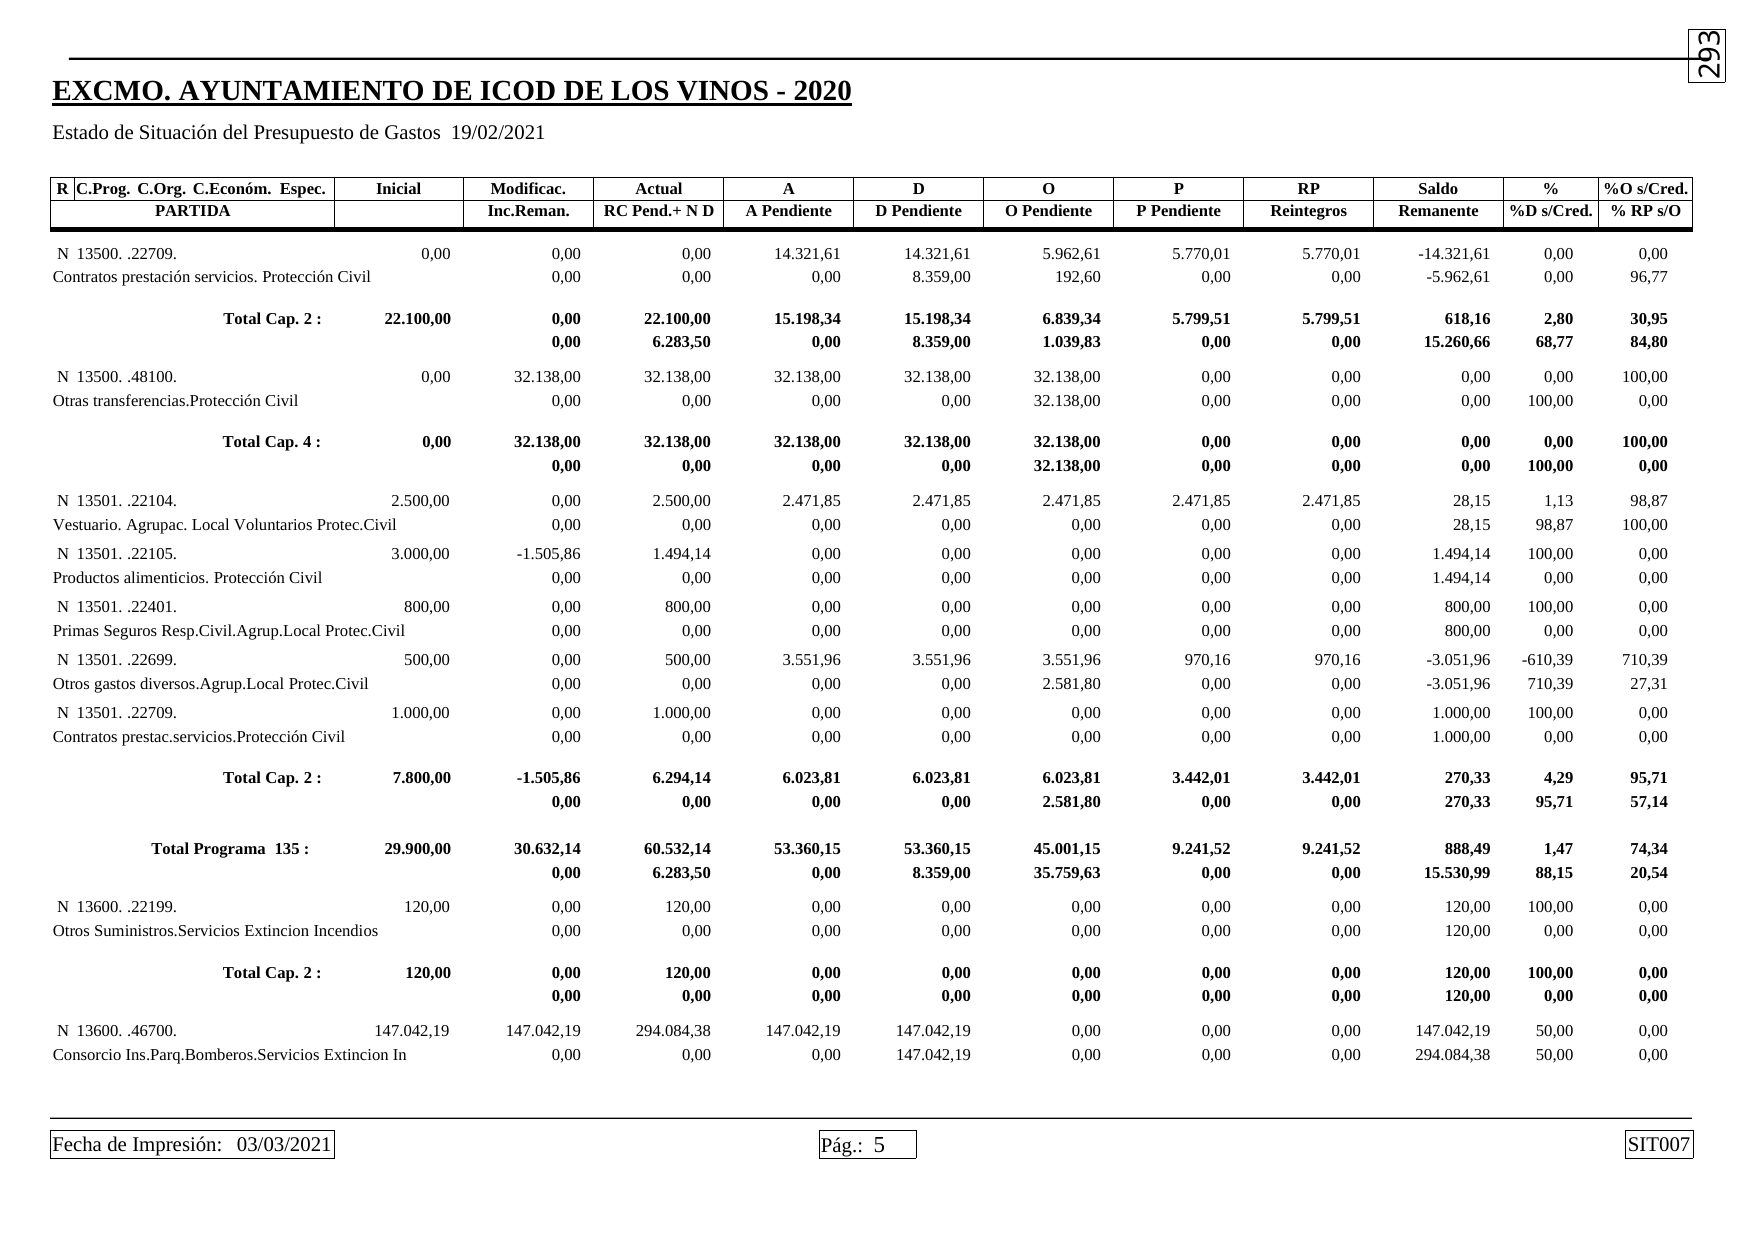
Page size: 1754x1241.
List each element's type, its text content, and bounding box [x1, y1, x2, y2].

table_cell 9.241,52 [1265, 825, 1386, 861]
table_cell 0,00 [1596, 984, 1672, 1013]
table_cell 32.138,00 [737, 421, 867, 454]
table_cell 0,00 [1265, 698, 1386, 724]
table_cell 0,00 [1505, 919, 1596, 952]
table_cell 0,00 [478, 645, 607, 672]
table_cell 500,00 [607, 645, 737, 672]
table_cell 6.023,81 [737, 757, 867, 790]
table_cell 1,47 [1505, 825, 1596, 861]
table_cell 0,00 [1386, 360, 1505, 389]
table_cell 0,00 [1596, 539, 1672, 566]
table_cell 0,00 [1135, 1014, 1265, 1043]
table_cell 45.001,15 [1001, 825, 1135, 861]
table_cell 0,00 [1265, 592, 1386, 618]
table_cell 100,00 [1505, 698, 1596, 724]
table_cell 6.023,81 [867, 757, 1001, 790]
table_header A [724, 178, 853, 200]
table_cell 0,00 [1596, 725, 1672, 757]
table_cell 0,00 [737, 619, 867, 645]
table_cell N 13501. .22709. 1.000,00 [48, 698, 477, 724]
table_cell 2.471,85 [1265, 483, 1386, 512]
table_cell 0,00 [607, 513, 737, 539]
table_cell 0,00 [737, 919, 867, 952]
table_cell 0,00 [737, 861, 867, 890]
table_cell 100,00 [1505, 454, 1596, 483]
table_cell 0,00 [1596, 1014, 1672, 1043]
table_cell 0,00 [867, 698, 1001, 724]
table_cell 95,71 [1505, 790, 1596, 825]
table_cell Otros Suministros.Servicios Extincion Incendios [48, 919, 477, 952]
table_cell 20,54 [1596, 861, 1672, 890]
table_cell 0,00 [1265, 672, 1386, 698]
table_cell 0,00 [1135, 513, 1265, 539]
table_cell N 13600. .22199. 120,00 [48, 890, 477, 919]
table_cell 2,80 [1505, 298, 1596, 330]
table_cell 30,95 [1596, 298, 1672, 330]
table_cell 8.359,00 [867, 330, 1001, 359]
table_cell 100,00 [1596, 421, 1672, 454]
table_cell 15.198,34 [737, 298, 867, 330]
table_cell 0,00 [1596, 1043, 1672, 1069]
table_cell Productos alimenticios. Protección Civil [48, 566, 477, 592]
table_cell 0,00 [867, 454, 1001, 483]
table_header 5.770,01 [1265, 239, 1386, 265]
table_cell 710,39 [1596, 645, 1672, 672]
table_cell 57,14 [1596, 790, 1672, 825]
table_cell 5.799,51 [1135, 298, 1265, 330]
table_cell 0,00 [737, 984, 867, 1013]
table_cell 0,00 [478, 389, 607, 421]
table_cell 0,00 [737, 725, 867, 757]
table_cell 2.471,85 [1135, 483, 1265, 512]
table_cell [48, 454, 477, 483]
table_cell 0,00 [478, 1043, 607, 1069]
table_cell 0,00 [867, 890, 1001, 919]
table_cell 0,00 [737, 539, 867, 566]
table_cell 32.138,00 [1001, 421, 1135, 454]
table_cell 0,00 [1001, 1043, 1135, 1069]
table_cell 0,00 [1265, 725, 1386, 757]
table_cell 28,15 [1386, 513, 1505, 539]
table_cell Consorcio Ins.Parq.Bomberos.Servicios Extincion In [48, 1043, 477, 1069]
table_cell 32.138,00 [867, 421, 1001, 454]
table_cell 0,00 [1001, 619, 1135, 645]
table_cell 0,00 [1386, 389, 1505, 421]
table_cell 147.042,19 [1386, 1014, 1505, 1043]
table_cell 0,00 [1505, 725, 1596, 757]
text 293 [1689, 31, 1724, 82]
table_cell 0,00 [1505, 360, 1596, 389]
table_cell 0,00 [1265, 984, 1386, 1013]
table_cell D Pendiente [854, 201, 983, 227]
table_cell 0,00 [1135, 790, 1265, 825]
table_cell 1.000,00 [1386, 698, 1505, 724]
table_cell Reintegros [1244, 201, 1373, 227]
table_cell 0,00 [1135, 984, 1265, 1013]
table_cell 0,00 [1135, 890, 1265, 919]
table_cell 120,00 [1386, 952, 1505, 984]
table_cell 30.632,14 [478, 825, 607, 861]
table_cell 0,00 [737, 790, 867, 825]
table_cell 68,77 [1505, 330, 1596, 359]
table_header Modificac. [464, 178, 593, 200]
table_cell 0,00 [1001, 539, 1135, 566]
table_cell 6.283,50 [607, 330, 737, 359]
table_cell 0,00 [1001, 725, 1135, 757]
table_cell [48, 984, 477, 1013]
table_cell 147.042,19 [737, 1014, 867, 1043]
table_cell 0,00 [478, 672, 607, 698]
table_cell 0,00 [1135, 330, 1265, 359]
table_cell 8.359,00 [867, 265, 1001, 298]
table_cell 4,29 [1505, 757, 1596, 790]
table_cell A Pendiente [724, 201, 853, 227]
table_cell 0,00 [1265, 1014, 1386, 1043]
table_header C.Prog. C.Org. C.Económ. Espec. [75, 178, 334, 200]
table_cell 0,00 [607, 919, 737, 952]
table_cell 0,00 [478, 592, 607, 618]
table_header 5.962,61 [1001, 239, 1135, 265]
table_cell 0,00 [1386, 421, 1505, 454]
table_cell 0,00 [1135, 360, 1265, 389]
table_cell 0,00 [1135, 952, 1265, 984]
table_cell 0,00 [478, 725, 607, 757]
table_header Inicial [335, 178, 463, 200]
table_cell 100,00 [1596, 513, 1672, 539]
table_cell 0,00 [1596, 919, 1672, 952]
table_cell 3.551,96 [867, 645, 1001, 672]
table_cell 0,00 [737, 389, 867, 421]
table_cell 0,00 [1265, 890, 1386, 919]
table_cell 2.471,85 [867, 483, 1001, 512]
table_cell 0,00 [1596, 952, 1672, 984]
table_cell Primas Seguros Resp.Civil.Agrup.Local Protec.Civil [48, 619, 477, 645]
table_cell 0,00 [867, 389, 1001, 421]
table_cell 53.360,15 [737, 825, 867, 861]
table_cell 32.138,00 [478, 421, 607, 454]
table_cell 970,16 [1135, 645, 1265, 672]
table_cell 0,00 [1135, 389, 1265, 421]
table_cell 3.442,01 [1135, 757, 1265, 790]
table_cell -3.051,96 [1386, 645, 1505, 672]
table_cell 28,15 [1386, 483, 1505, 512]
table_cell 0,00 [867, 539, 1001, 566]
table_cell Inc.Reman. [464, 201, 593, 227]
table_header Saldo [1374, 178, 1503, 200]
table_cell 0,00 [1001, 592, 1135, 618]
table_cell 95,71 [1596, 757, 1672, 790]
table_cell 0,00 [1135, 421, 1265, 454]
table_cell 120,00 [1386, 984, 1505, 1013]
table_header % [1504, 178, 1598, 200]
table_cell 0,00 [1505, 619, 1596, 645]
table_cell 0,00 [478, 566, 607, 592]
table_cell 9.241,52 [1135, 825, 1265, 861]
table_cell 0,00 [478, 298, 607, 330]
table_cell 15.198,34 [867, 298, 1001, 330]
table_cell 800,00 [1386, 619, 1505, 645]
table_cell N 13500. .48100. 0,00 [48, 360, 477, 389]
table_cell P Pendiente [1114, 201, 1243, 227]
table_cell 0,00 [867, 984, 1001, 1013]
table_header R [51, 178, 74, 200]
table_cell 2.471,85 [737, 483, 867, 512]
table_cell 2.581,80 [1001, 672, 1135, 698]
table_cell 60.532,14 [607, 825, 737, 861]
table_cell N 13501. .22105. 3.000,00 [48, 539, 477, 566]
table_cell 0,00 [478, 919, 607, 952]
table_cell 0,00 [1135, 539, 1265, 566]
table_cell 100,00 [1505, 592, 1596, 618]
table_cell 0,00 [1265, 265, 1386, 298]
table_header -14.321,61 [1386, 239, 1505, 265]
table_cell 0,00 [1265, 454, 1386, 483]
table_cell 0,00 [1265, 421, 1386, 454]
table_cell 0,00 [1265, 566, 1386, 592]
table_cell 0,00 [737, 330, 867, 359]
table_cell 0,00 [478, 861, 607, 890]
table_cell % RP s/O [1599, 201, 1692, 227]
table_cell 2.500,00 [607, 483, 737, 512]
table_cell Otras transferencias.Protección Civil [48, 389, 477, 421]
table_cell -1.505,86 [478, 757, 607, 790]
table_cell 0,00 [1001, 890, 1135, 919]
table_cell 0,00 [1265, 539, 1386, 566]
table_header Actual [594, 178, 723, 200]
table_cell [48, 330, 477, 359]
table_cell 0,00 [1265, 861, 1386, 890]
table_cell 100,00 [1596, 360, 1672, 389]
table_cell N 13501. .22699. 500,00 [48, 645, 477, 672]
table_cell 84,80 [1596, 330, 1672, 359]
table_cell 0,00 [737, 265, 867, 298]
table_cell 0,00 [1386, 454, 1505, 483]
table_cell 0,00 [737, 513, 867, 539]
table_cell 50,00 [1505, 1014, 1596, 1043]
table_cell 120,00 [607, 890, 737, 919]
table_cell 0,00 [1505, 421, 1596, 454]
table_cell 8.359,00 [867, 861, 1001, 890]
table_cell 22.100,00 [607, 298, 737, 330]
table_cell RC Pend.+ N D [594, 201, 723, 227]
table_cell 100,00 [1505, 890, 1596, 919]
table_cell Remanente [1374, 201, 1503, 227]
table_cell 0,00 [867, 513, 1001, 539]
table_cell 147.042,19 [867, 1043, 1001, 1069]
table_cell 98,87 [1596, 483, 1672, 512]
table_cell 0,00 [1001, 513, 1135, 539]
table_cell 0,00 [737, 698, 867, 724]
table_cell 0,00 [867, 566, 1001, 592]
table_header 14.321,61 [737, 239, 867, 265]
table_cell 32.138,00 [607, 360, 737, 389]
table_cell 618,16 [1386, 298, 1505, 330]
table_cell Contratos prestación servicios. Protección Civil [48, 265, 477, 298]
table_cell 50,00 [1505, 1043, 1596, 1069]
table_cell 0,00 [867, 672, 1001, 698]
table_cell 1.494,14 [1386, 539, 1505, 566]
table_cell [48, 861, 477, 890]
table_cell Contratos prestac.servicios.Protección Civil [48, 725, 477, 757]
table_cell 0,00 [607, 454, 737, 483]
table_cell 32.138,00 [867, 360, 1001, 389]
table_cell 2.471,85 [1001, 483, 1135, 512]
table_header O [984, 178, 1113, 200]
table_cell 0,00 [737, 592, 867, 618]
table_cell 120,00 [607, 952, 737, 984]
table_cell 100,00 [1505, 389, 1596, 421]
table_cell 0,00 [1001, 984, 1135, 1013]
table_cell 0,00 [867, 790, 1001, 825]
table_cell 0,00 [1135, 861, 1265, 890]
table_cell 710,39 [1505, 672, 1596, 698]
table_cell 1.000,00 [1386, 725, 1505, 757]
table_cell 0,00 [478, 952, 607, 984]
table_cell 147.042,19 [478, 1014, 607, 1043]
table_header P [1114, 178, 1243, 200]
table_cell 0,00 [607, 619, 737, 645]
table_cell 0,00 [607, 725, 737, 757]
table_cell 0,00 [1596, 566, 1672, 592]
table_cell Total Programa 135 : 29.900,00 [48, 825, 477, 861]
table_header %O s/Cred. [1599, 178, 1692, 200]
table_cell PARTIDA [51, 201, 334, 227]
table_cell 0,00 [1001, 919, 1135, 952]
table_cell 0,00 [607, 1043, 737, 1069]
table_cell 15.260,66 [1386, 330, 1505, 359]
table_cell 0,00 [607, 984, 737, 1013]
table_cell 294.084,38 [607, 1014, 737, 1043]
table_cell 6.283,50 [607, 861, 737, 890]
table_cell 0,00 [478, 698, 607, 724]
table_cell 1.494,14 [1386, 566, 1505, 592]
table_cell 0,00 [478, 265, 607, 298]
table_cell 32.138,00 [737, 360, 867, 389]
table_cell Total Cap. 2 : 22.100,00 [48, 298, 477, 330]
table_cell 0,00 [478, 619, 607, 645]
table_cell 0,00 [478, 790, 607, 825]
table_cell 0,00 [1265, 919, 1386, 952]
table_header N 13500. .22709. 0,00 [48, 239, 477, 265]
table_cell 15.530,99 [1386, 861, 1505, 890]
table_cell 0,00 [1135, 566, 1265, 592]
table_cell 0,00 [1505, 265, 1596, 298]
table_cell 270,33 [1386, 757, 1505, 790]
table_cell 0,00 [1596, 619, 1672, 645]
table_cell 0,00 [1135, 619, 1265, 645]
table_cell 0,00 [737, 566, 867, 592]
table_cell 0,00 [478, 513, 607, 539]
table_cell 0,00 [737, 1043, 867, 1069]
table_cell 98,87 [1505, 513, 1596, 539]
table_cell 0,00 [1265, 1043, 1386, 1069]
table_cell 0,00 [1135, 725, 1265, 757]
table_cell N 13501. .22104. 2.500,00 [48, 483, 477, 512]
table_header 0,00 [478, 239, 607, 265]
table_cell O Pendiente [984, 201, 1113, 227]
table_cell 0,00 [478, 890, 607, 919]
text Estado de Situación del Presupuesto de Gastos 19/02/2021 [52, 120, 1704, 144]
table_cell 270,33 [1386, 790, 1505, 825]
table_cell 32.138,00 [1001, 389, 1135, 421]
subtitle EXCMO. AYUNTAMIENTO DE ICOD DE LOS VINOS - 2020 [52, 73, 1704, 107]
table_cell 2.581,80 [1001, 790, 1135, 825]
table_cell 1.039,83 [1001, 330, 1135, 359]
table_cell 0,00 [1265, 389, 1386, 421]
table_cell Otros gastos diversos.Agrup.Local Protec.Civil [48, 672, 477, 698]
table_cell 0,00 [737, 952, 867, 984]
table_cell 0,00 [1001, 698, 1135, 724]
table_cell 100,00 [1505, 539, 1596, 566]
table_cell 0,00 [1265, 619, 1386, 645]
table_cell Vestuario. Agrupac. Local Voluntarios Protec.Civil [48, 513, 477, 539]
table_cell 1.000,00 [607, 698, 737, 724]
table_header 0,00 [1505, 239, 1596, 265]
table_cell 0,00 [1135, 1043, 1265, 1069]
table_cell 970,16 [1265, 645, 1386, 672]
table_cell 0,00 [478, 330, 607, 359]
table_cell 32.138,00 [1001, 454, 1135, 483]
table_cell 0,00 [737, 672, 867, 698]
table_cell 5.799,51 [1265, 298, 1386, 330]
table_cell 0,00 [478, 454, 607, 483]
table_cell 0,00 [737, 454, 867, 483]
table_cell 0,00 [737, 890, 867, 919]
table_cell 0,00 [1265, 330, 1386, 359]
table_header 0,00 [607, 239, 737, 265]
table_cell 0,00 [607, 265, 737, 298]
table_cell 53.360,15 [867, 825, 1001, 861]
table_cell 6.839,34 [1001, 298, 1135, 330]
table_cell 3.551,96 [737, 645, 867, 672]
table_cell 0,00 [867, 919, 1001, 952]
table_cell 3.551,96 [1001, 645, 1135, 672]
table_cell [48, 790, 477, 825]
table_header 5.770,01 [1135, 239, 1265, 265]
table_cell 32.138,00 [1001, 360, 1135, 389]
table_cell -610,39 [1505, 645, 1596, 672]
table_cell 0,00 [1596, 890, 1672, 919]
table_cell 74,34 [1596, 825, 1672, 861]
table_cell 88,15 [1505, 861, 1596, 890]
table_cell 0,00 [1001, 952, 1135, 984]
table_cell 0,00 [867, 592, 1001, 618]
table_header D [854, 178, 983, 200]
table_cell 0,00 [607, 389, 737, 421]
table_cell 0,00 [1596, 389, 1672, 421]
table_cell 0,00 [1596, 454, 1672, 483]
table_header RP [1244, 178, 1373, 200]
table_cell Total Cap. 4 : 0,00 [48, 421, 477, 454]
table_cell 0,00 [1001, 1014, 1135, 1043]
table_cell Total Cap. 2 : 120,00 [48, 952, 477, 984]
table_cell -3.051,96 [1386, 672, 1505, 698]
table_cell 0,00 [1135, 672, 1265, 698]
table_cell 0,00 [1505, 566, 1596, 592]
table_cell 3.442,01 [1265, 757, 1386, 790]
table_cell 35.759,63 [1001, 861, 1135, 890]
table_cell 0,00 [1001, 566, 1135, 592]
table_cell 800,00 [1386, 592, 1505, 618]
table_cell 0,00 [1135, 454, 1265, 483]
table_cell 147.042,19 [867, 1014, 1001, 1043]
table_cell 6.023,81 [1001, 757, 1135, 790]
table_cell N 13501. .22401. 800,00 [48, 592, 477, 618]
table_cell 0,00 [1265, 360, 1386, 389]
table_cell 100,00 [1505, 952, 1596, 984]
table_cell 0,00 [1505, 984, 1596, 1013]
table_cell 0,00 [607, 566, 737, 592]
table_cell 96,77 [1596, 265, 1672, 298]
table_cell 0,00 [1135, 919, 1265, 952]
table_cell -1.505,86 [478, 539, 607, 566]
table_cell 0,00 [478, 984, 607, 1013]
table_header 14.321,61 [867, 239, 1001, 265]
table_cell 0,00 [1265, 513, 1386, 539]
table_cell Total Cap. 2 : 7.800,00 [48, 757, 477, 790]
table_cell 120,00 [1386, 890, 1505, 919]
table_cell 6.294,14 [607, 757, 737, 790]
table_cell 0,00 [1135, 265, 1265, 298]
table_cell 192,60 [1001, 265, 1135, 298]
table_cell N 13600. .46700. 147.042,19 [48, 1014, 477, 1043]
table_cell 0,00 [1596, 592, 1672, 618]
table_cell 0,00 [1265, 952, 1386, 984]
table_cell 120,00 [1386, 919, 1505, 952]
table_cell 0,00 [1265, 790, 1386, 825]
table_cell 0,00 [607, 672, 737, 698]
table_cell 294.084,38 [1386, 1043, 1505, 1069]
table_cell 0,00 [607, 790, 737, 825]
table_cell 32.138,00 [478, 360, 607, 389]
table_cell -5.962,61 [1386, 265, 1505, 298]
table_cell %D s/Cred. [1504, 201, 1598, 227]
table_cell 800,00 [607, 592, 737, 618]
table_cell 0,00 [1596, 698, 1672, 724]
table_cell 1.494,14 [607, 539, 737, 566]
table_cell [335, 201, 463, 227]
table_cell 0,00 [867, 952, 1001, 984]
table_cell 27,31 [1596, 672, 1672, 698]
table_cell 0,00 [1135, 592, 1265, 618]
table_cell 0,00 [478, 483, 607, 512]
table_cell 0,00 [867, 619, 1001, 645]
table_cell 32.138,00 [607, 421, 737, 454]
table_cell 0,00 [1135, 698, 1265, 724]
table_cell 0,00 [867, 725, 1001, 757]
table_cell 1,13 [1505, 483, 1596, 512]
table_cell 888,49 [1386, 825, 1505, 861]
table_header 0,00 [1596, 239, 1672, 265]
